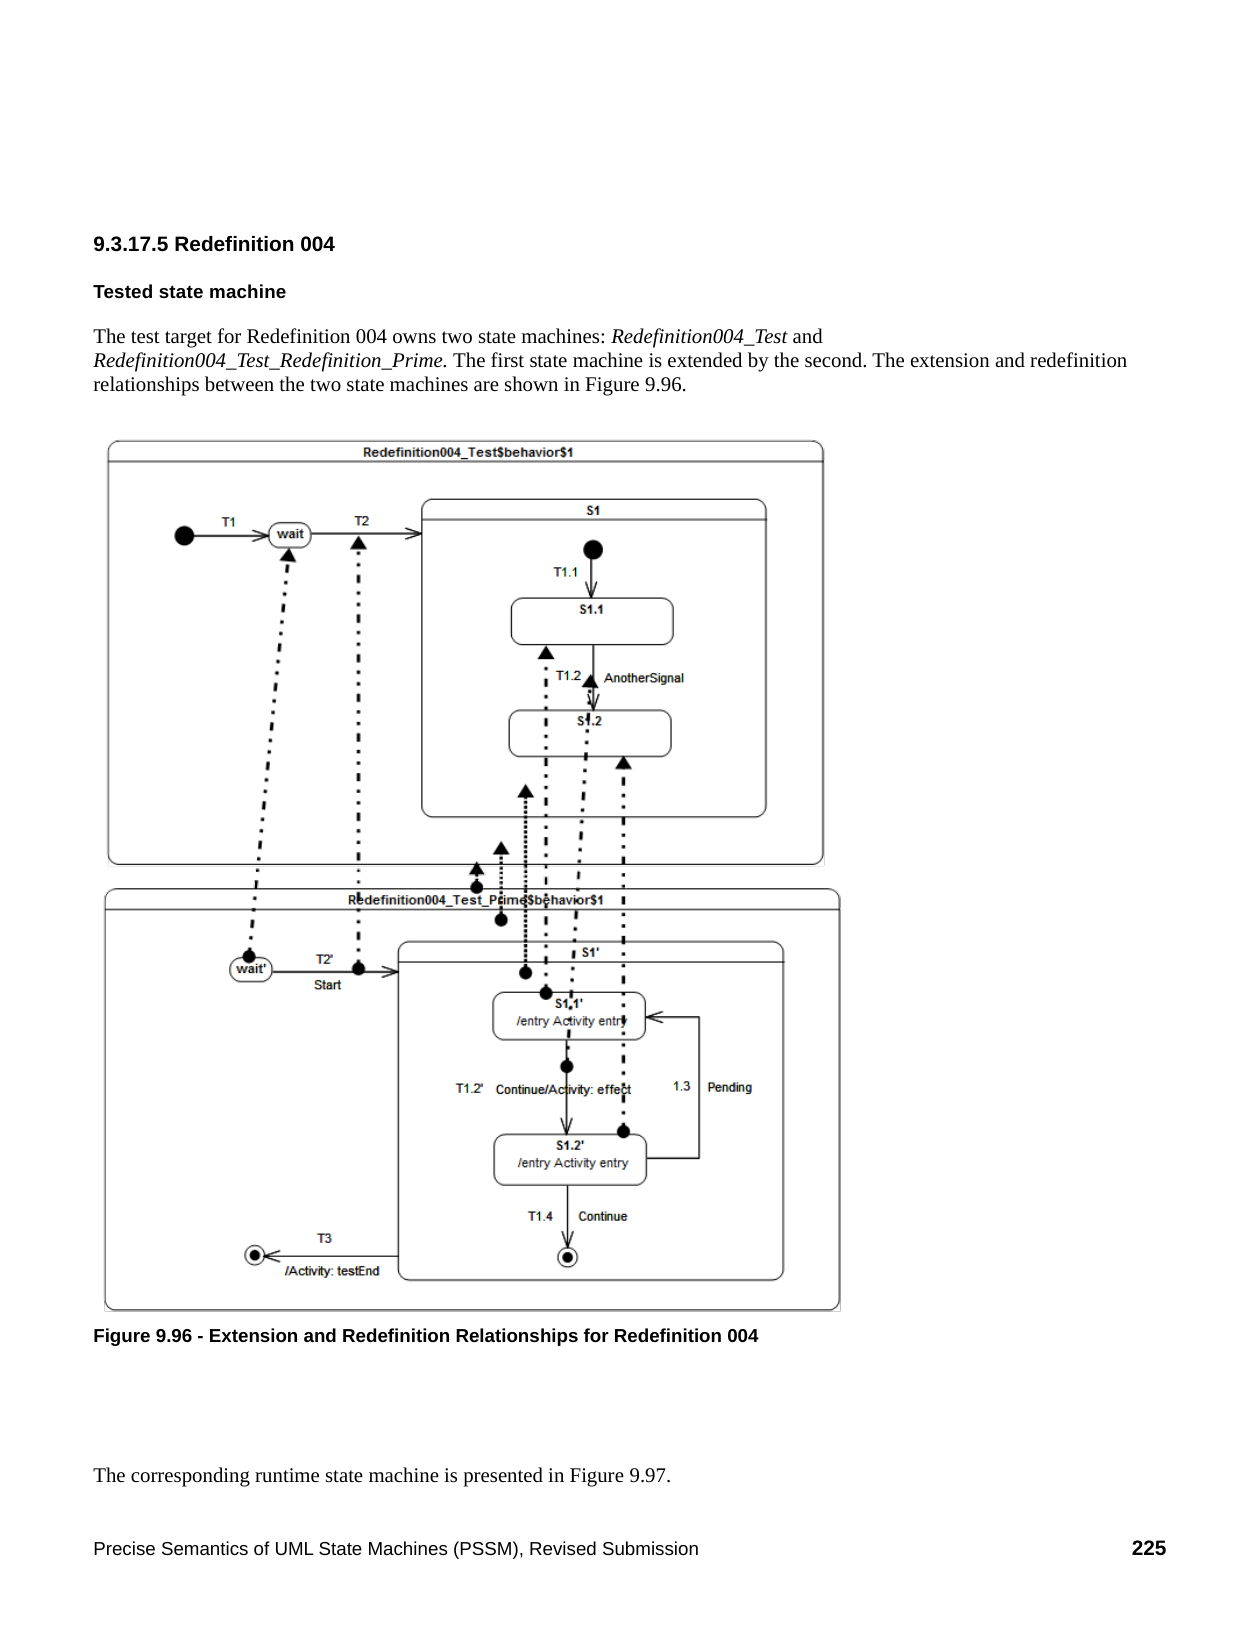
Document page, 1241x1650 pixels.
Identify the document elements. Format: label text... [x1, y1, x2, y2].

text The test target for Redefinition 004 owns two state machines: Redefinition004_Test and Redefinition004_Test_Redefinition_Prime. The first state machine is extended by the second. The extension and redefinition relationships between the two state machines are shown in Figure 9.96. [93, 324, 1164, 396]
subtitle Tested state machine [93, 281, 1164, 303]
picture [93, 429, 851, 1322]
subtitle Redefinition 004 [93, 231, 1164, 256]
text The corresponding runtime state machine is presented in Figure 9.97. [93, 1322, 1164, 1487]
text Figure 9.96 - Extension and Redefinition Relationships for Redefinition 004 [93, 1322, 962, 1347]
